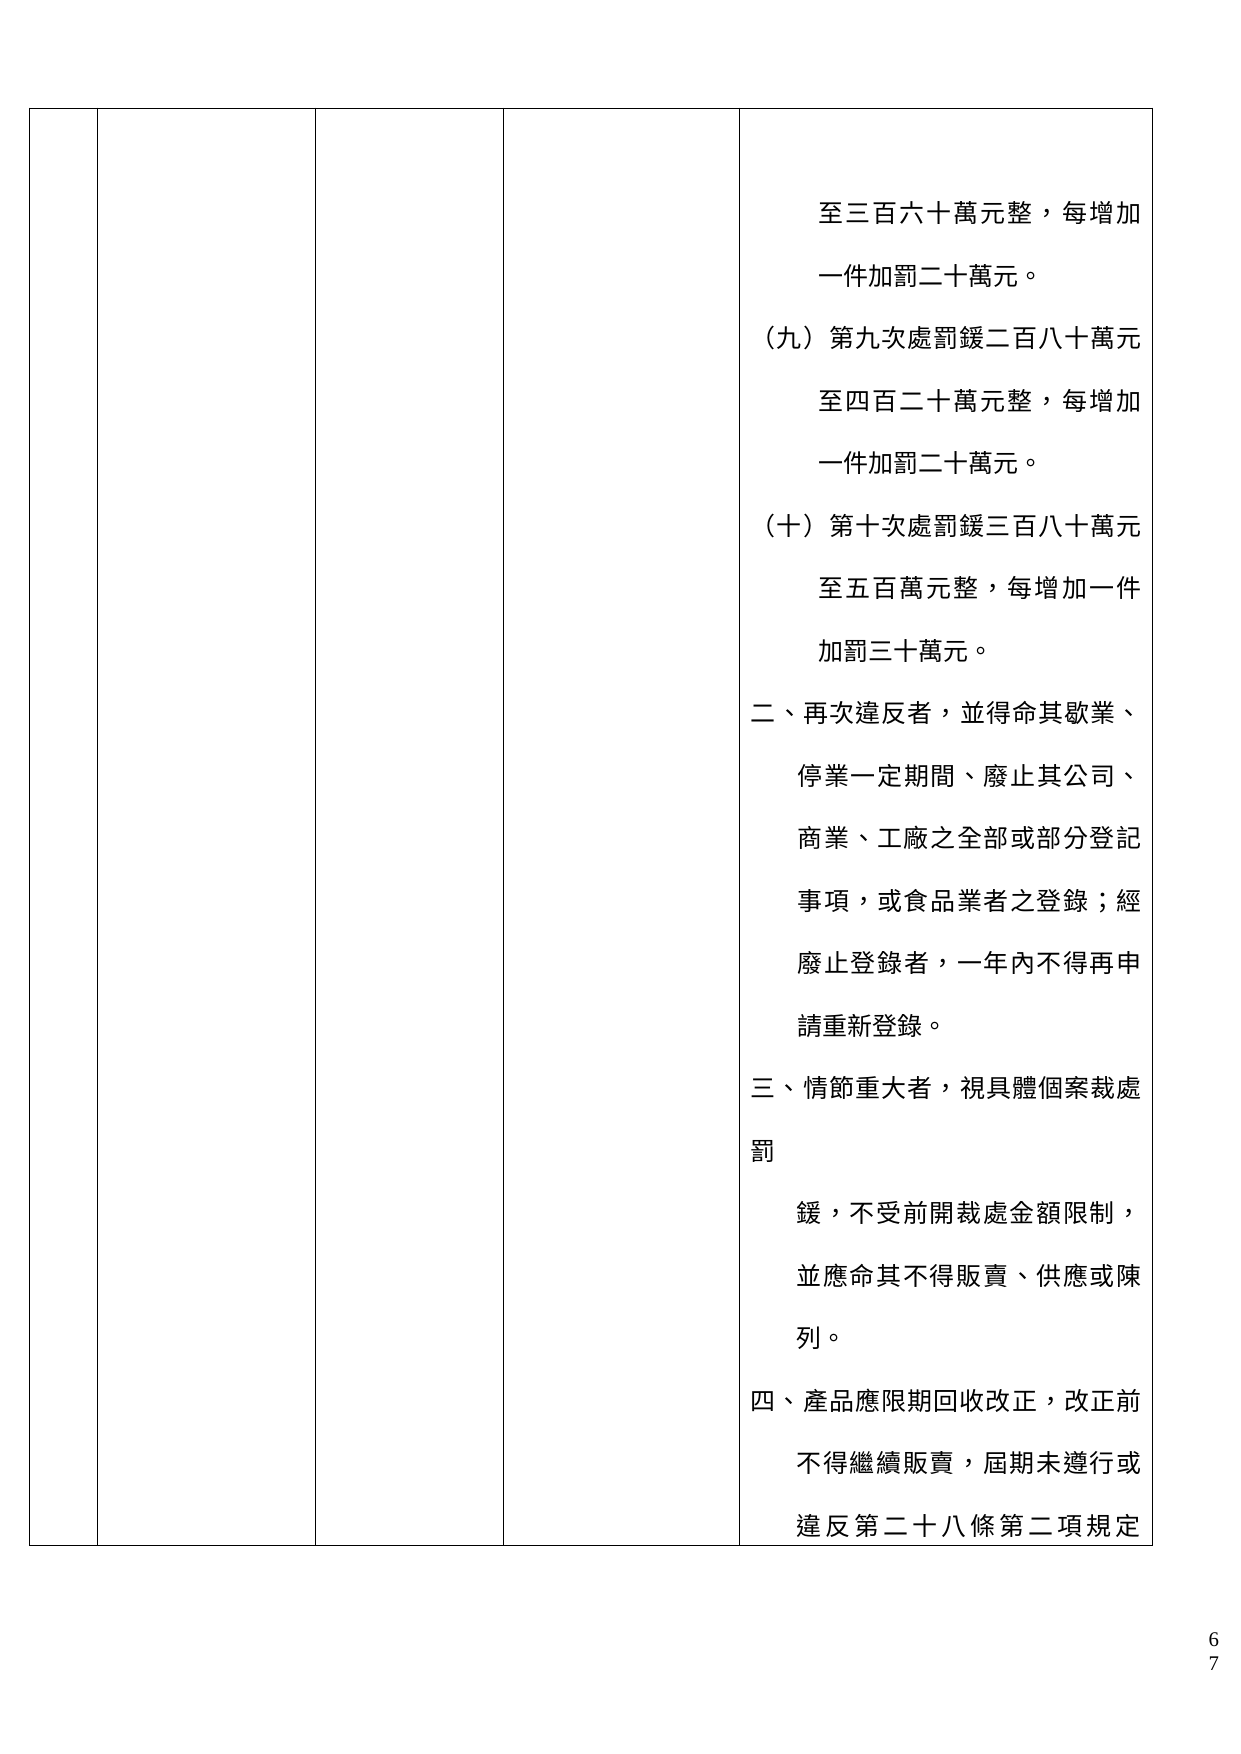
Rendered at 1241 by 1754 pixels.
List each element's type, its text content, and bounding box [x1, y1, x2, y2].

table_cell [316, 109, 503, 1545]
table_cell [30, 109, 97, 1545]
table_cell [504, 109, 739, 1545]
table_cell [98, 109, 315, 1545]
table_cell 至三百六十萬元整，每增加一件加罰二十萬元。 （九）第九次處罰鍰二百八十萬元至四百二十萬元整，每增加一件加罰二十萬元。 （十）第十次處罰鍰三百八十萬元至五百萬元整，每增加一件加罰三十萬元。 二、再次違反者，並得命其歇業、停業一定期間、廢止其公司、商業、工廠之全部或部分登記事項，或食品業者之登錄；經廢止登錄者，一年內不得再申請重新登錄。 三、情節重大者，視具體個案裁處罰 鍰，不受前開裁處金額限制，並應命其不得販賣、供應或陳列。 四、產品應限期回收改正，改正前不得繼續販賣，屆期未遵行或違反第二十八條第二項規定 [740, 109, 1152, 1545]
